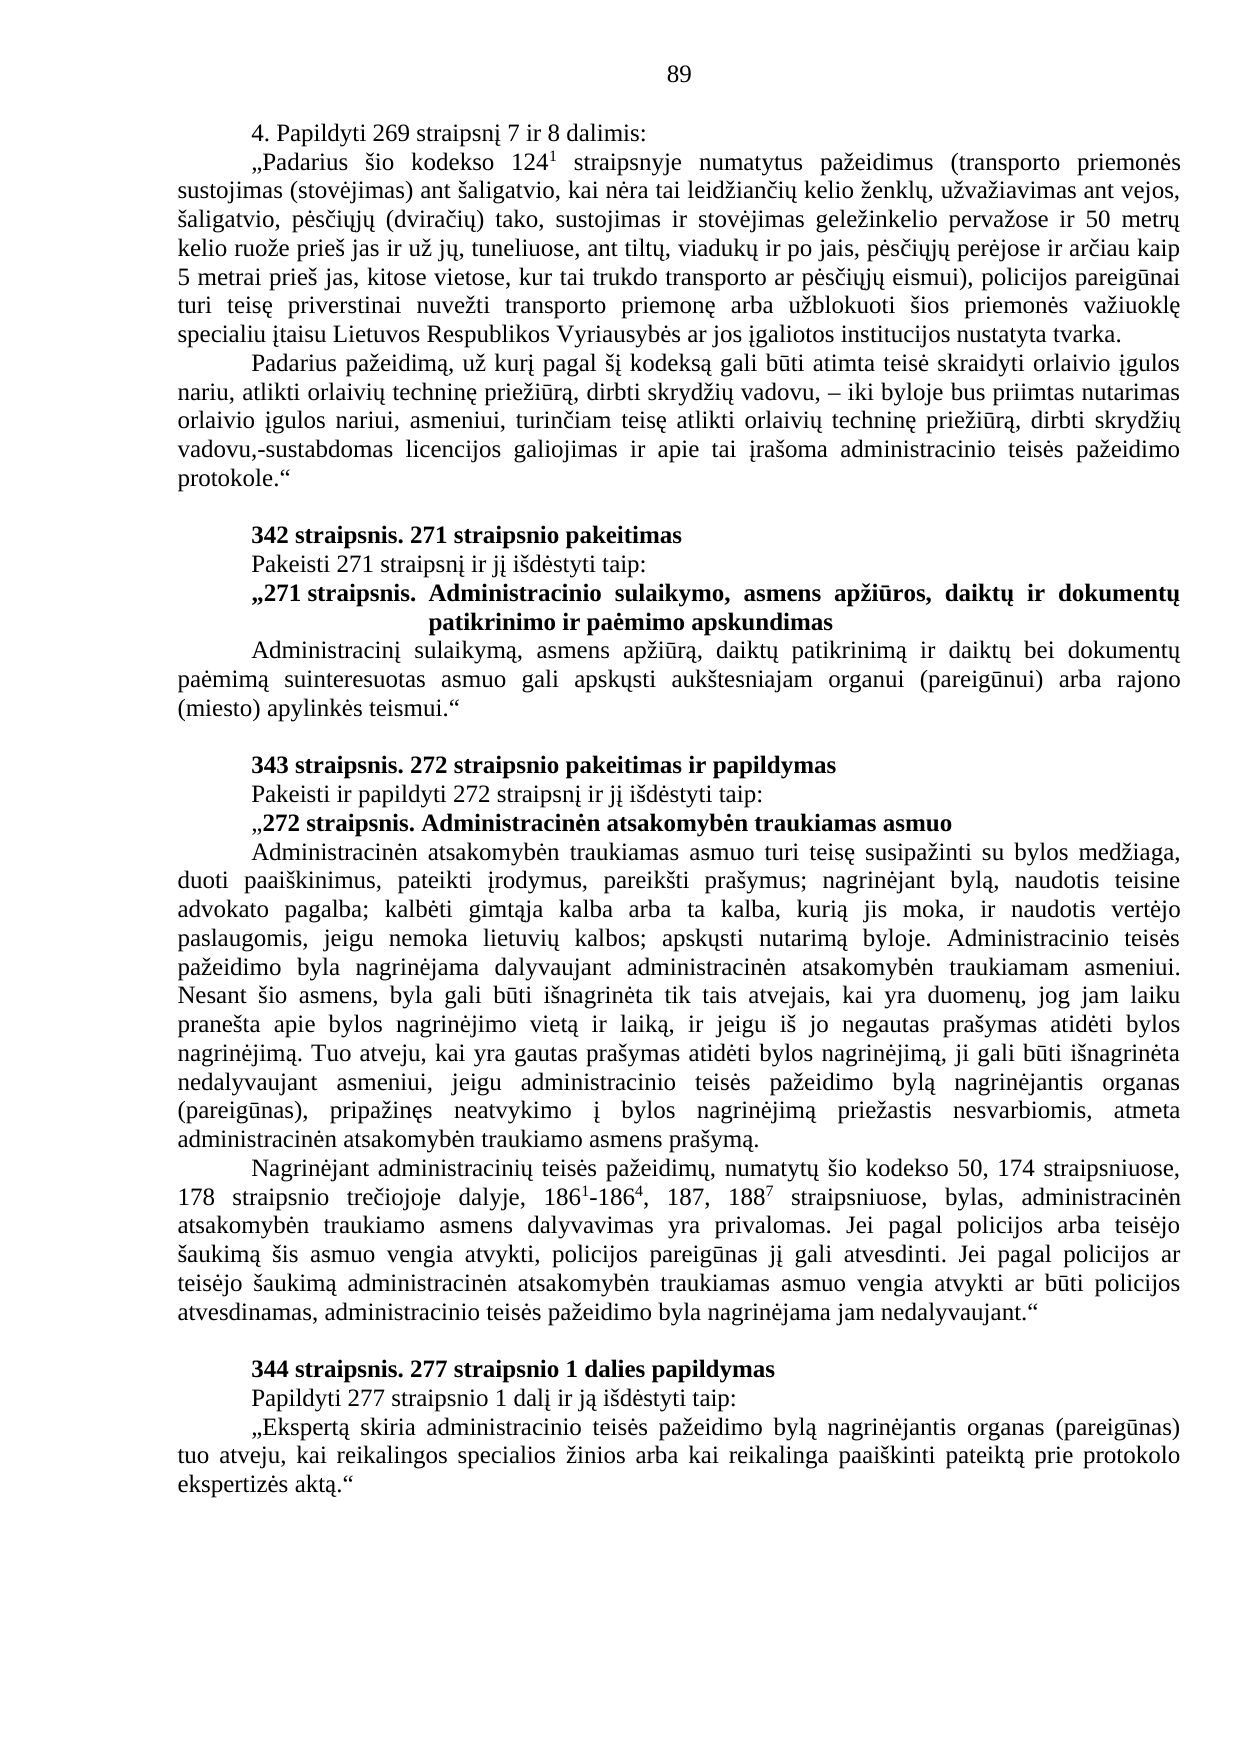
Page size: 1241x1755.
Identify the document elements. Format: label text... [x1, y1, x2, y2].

text Nagrinėjant administracinių teisės pažeidimų, numatytų šio kodekso 50, 174 straipsniuose, 178 straipsnio trečiojoje dalyje, 1861-1864, 187, 1887 straipsniuose, bylas, administracinėn atsakomybėn traukiamo asmens dalyvavimas yra privalomas. Jei pagal policijos arba teisėjo šaukimą šis asmuo vengia atvykti, policijos pareigūnas jį gali atvesdinti. Jei pagal policijos ar teisėjo šaukimą administracinėn atsakomybėn traukiamas asmuo vengia atvykti ar būti policijos atvesdinamas, administracinio teisės pažeidimo byla nagrinėjama jam nedalyvaujant.“ [177, 1153, 1181, 1326]
text Pakeisti 271 straipsnį ir jį išdėstyti taip: [177, 549, 1181, 578]
text Padarius pažeidimą, už kurį pagal šį kodeksą gali būti atimta teisė skraidyti orlaivio įgulos nariu, atlikti orlaivių techninę priežiūrą, dirbti skrydžių vadovu, – iki byloje bus priimtas nutarimas orlaivio įgulos nariui, asmeniui, turinčiam teisę atlikti orlaivių techninę priežiūrą, dirbti skrydžių vadovu,-sustabdomas licencijos galiojimas ir apie tai įrašoma administracinio teisės pažeidimo protokole.“ [177, 348, 1181, 492]
text Administracinėn atsakomybėn traukiamas asmuo turi teisę susipažinti su bylos medžiaga, duoti paaiškinimus, pateikti įrodymus, pareikšti prašymus; nagrinėjant bylą, naudotis teisine advokato pagalba; kalbėti gimtąja kalba arba ta kalba, kurią jis moka, ir naudotis vertėjo paslaugomis, jeigu nemoka lietuvių kalbos; apskųsti nutarimą byloje. Administracinio teisės pažeidimo byla nagrinėjama dalyvaujant administracinėn atsakomybėn traukiamam asmeniui. Nesant šio asmens, byla gali būti išnagrinėta tik tais atvejais, kai yra duomenų, jog jam laiku pranešta apie bylos nagrinėjimo vietą ir laiką, ir jeigu iš jo negautas prašymas atidėti bylos nagrinėjimą. Tuo atveju, kai yra gautas prašymas atidėti bylos nagrinėjimą, ji gali būti išnagrinėta nedalyvaujant asmeniui, jeigu administracinio teisės pažeidimo bylą nagrinėjantis organas (pareigūnas), pripažinęs neatvykimo į bylos nagrinėjimą priežastis nesvarbiomis, atmeta administracinėn atsakomybėn traukiamo asmens prašymą. [177, 837, 1181, 1153]
text Pakeisti ir papildyti 272 straipsnį ir jį išdėstyti taip: [177, 779, 1181, 808]
text 344 straipsnis. 277 straipsnio 1 dalies papildymas [177, 1354, 1181, 1383]
text „271 straipsnis. Administracinio sulaikymo, asmens apžiūros, daiktų ir dokumentų patikrinimo ir paėmimo apskundimas [251, 578, 1181, 636]
text 4. Papildyti 269 straipsnį 7 ir 8 dalimis: [177, 118, 1181, 147]
text Administracinį sulaikymą, asmens apžiūrą, daiktų patikrinimą ir daiktų bei dokumentų paėmimą suinteresuotas asmuo gali apskųsti aukštesniajam organui (pareigūnui) arba rajono (miesto) apylinkės teismui.“ [177, 636, 1181, 722]
text „Ekspertą skiria administracinio teisės pažeidimo bylą nagrinėjantis organas (pareigūnas) tuo atveju, kai reikalingos specialios žinios arba kai reikalinga paaiškinti pateiktą prie protokolo ekspertizės aktą.“ [177, 1412, 1181, 1498]
text Papildyti 277 straipsnio 1 dalį ir ją išdėstyti taip: [177, 1383, 1181, 1412]
text 343 straipsnis. 272 straipsnio pakeitimas ir papildymas [177, 751, 1181, 779]
text „272 straipsnis. Administracinėn atsakomybėn traukiamas asmuo [177, 808, 1181, 837]
text 342 straipsnis. 271 straipsnio pakeitimas [177, 521, 1181, 549]
text „Padarius šio kodekso 1241 straipsnyje numatytus pažeidimus (transporto priemonės sustojimas (stovėjimas) ant šaligatvio, kai nėra tai leidžiančių kelio ženklų, užvažiavimas ant vejos, šaligatvio, pėsčiųjų (dviračių) tako, sustojimas ir stovėjimas geležinkelio pervažose ir 50 metrų kelio ruože prieš jas ir už jų, tuneliuose, ant tiltų, viadukų ir po jais, pėsčiųjų perėjose ir arčiau kaip 5 metrai prieš jas, kitose vietose, kur tai trukdo transporto ar pėsčiųjų eismui), policijos pareigūnai turi teisę priverstinai nuvežti transporto priemonę arba užblokuoti šios priemonės važiuoklę specialiu įtaisu Lietuvos Respublikos Vyriausybės ar jos įgaliotos institucijos nustatyta tvarka. [177, 147, 1181, 348]
